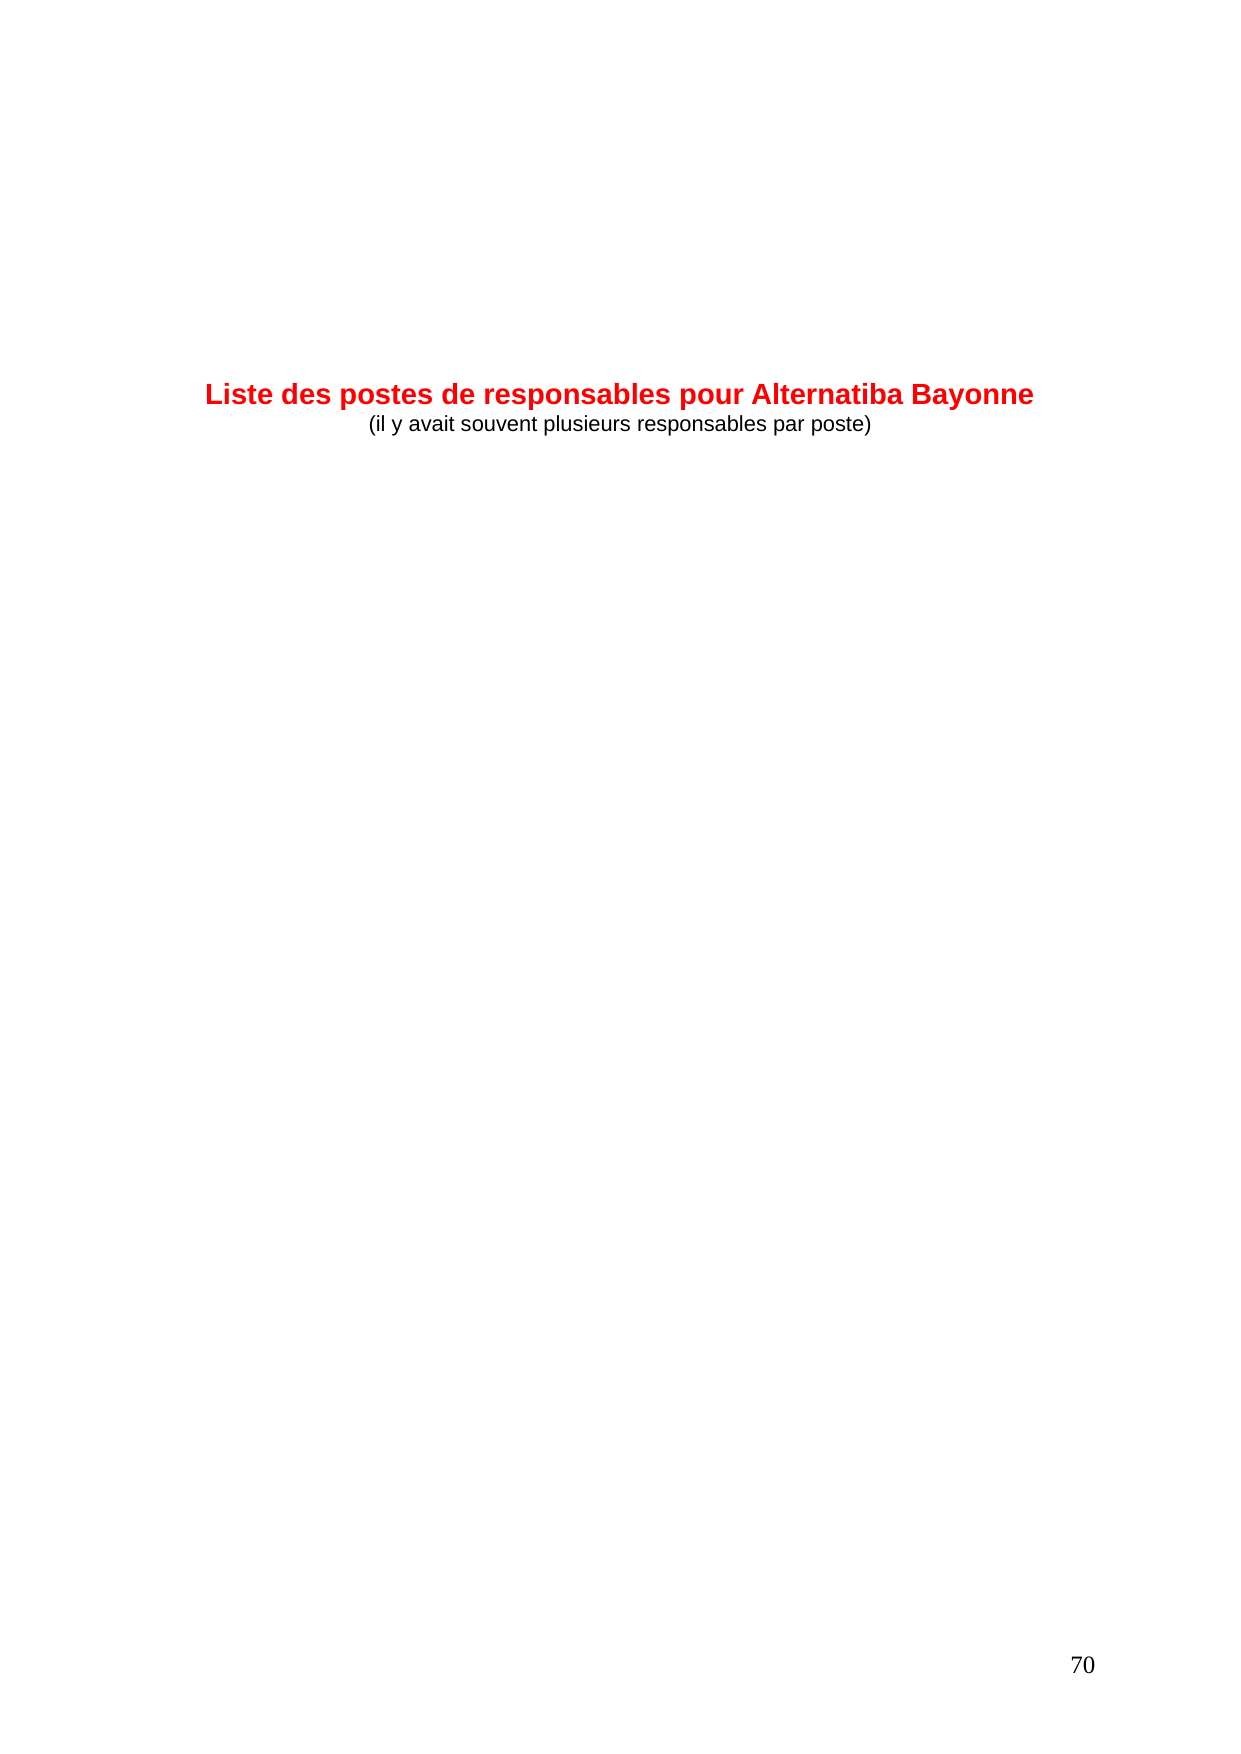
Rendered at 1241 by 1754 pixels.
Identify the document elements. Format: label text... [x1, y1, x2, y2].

text Liste des postes de responsables pour Alternatiba Bayonne [118, 377, 1122, 411]
text (il y avait souvent plusieurs responsables par poste) [118, 411, 1122, 436]
